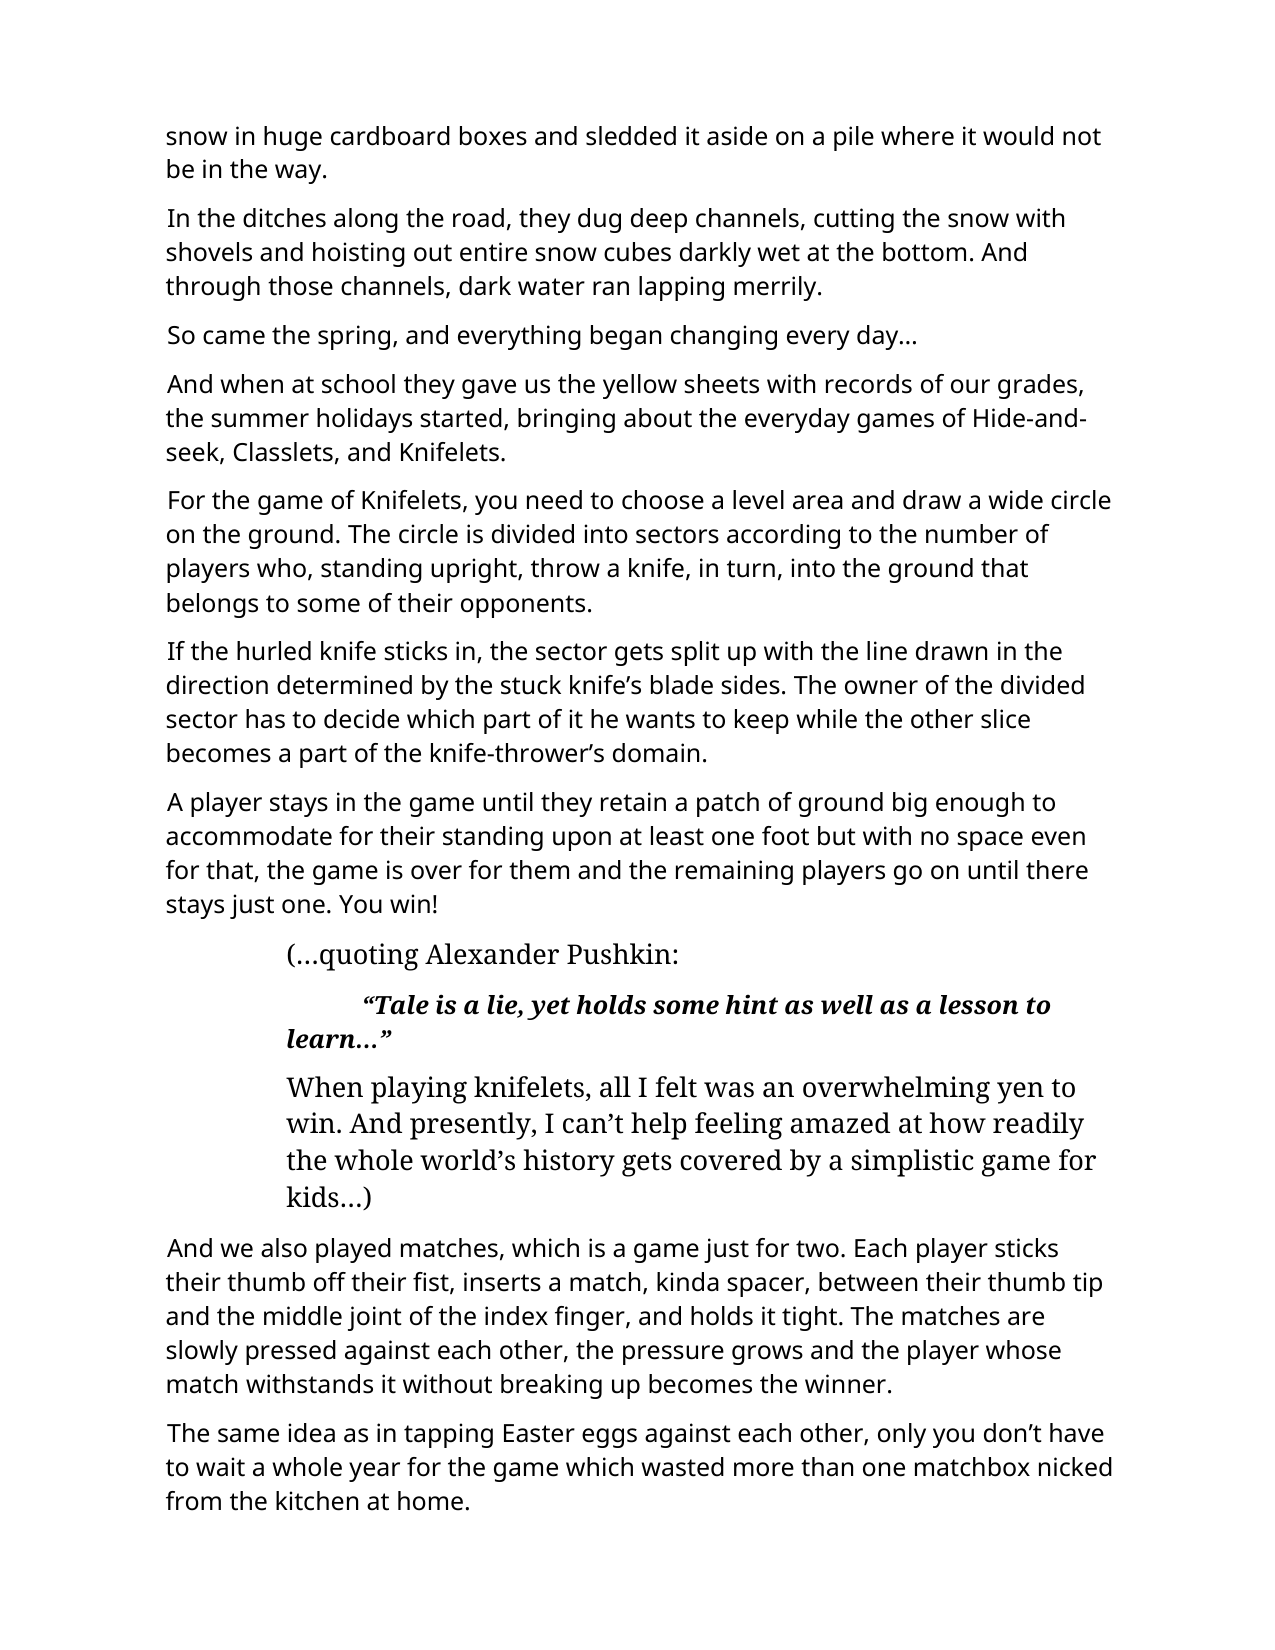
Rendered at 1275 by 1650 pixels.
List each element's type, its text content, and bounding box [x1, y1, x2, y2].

text The same idea as in tapping Easter eggs against each other, only you don’t have to wait a whole year for the game which wasted more than one matchbox nicked from the kitchen at home. [165, 1415, 1118, 1518]
text In the ditches along the road, they dug deep channels, cutting the snow with shovels and hoisting out entire snow cubes darkly wet at the bottom. And through those channels, dark water ran lapping merrily. [165, 201, 1118, 303]
text For the game of Knifelets, you need to choose a level area and draw a wide circle on the ground. The circle is divided into sectors according to the number of players who, standing upright, throw a knife, in turn, into the ground that belongs to some of their opponents. [165, 483, 1118, 619]
text snow in huge cardboard boxes and sledded it aside on a pile where it would not be in the way. [165, 118, 1118, 186]
text A player stays in the game until they retain a patch of ground big enough to accommodate for their standing upon at least one foot but with no space even for that, the game is over for them and the remaining players go on until there stays just one. You win! [165, 785, 1118, 921]
text If the hurled knife sticks in, the sector gets split up with the line drawn in the direction determined by the stuck knife’s blade sides. The owner of the divided sector has to decide which part of it he wants to keep while the other slice becomes a part of the knife-thrower’s domain. [165, 634, 1118, 770]
text And we also played matches, which is a game just for two. Each player sticks their thumb off their fist, inserts a match, kinda spacer, between their thumb tip and the middle joint of the index finger, and holds it tight. The matches are slowly pressed against each other, the pressure grows and the player whose match withstands it without breaking up becomes the winner. [165, 1231, 1118, 1401]
text So came the spring, and everything began changing every day… [165, 318, 1118, 352]
text And when at school they gave us the yellow sheets with records of our grades, the summer holidays started, bringing about the everyday games of Hide-and-seek, Classlets, and Knifelets. [165, 366, 1118, 468]
list (…quoting Alexander Pushkin: [286, 936, 1118, 972]
text “Tale is a lie, yet holds some hint as well as a lesson to learn…” [286, 987, 1118, 1056]
list When playing knifelets, all I felt was an overwhelming yen to win. And presently, I can’t help feeling amazed at how readily the whole world’s history gets covered by a simplistic game for kids…) [286, 1068, 1118, 1216]
